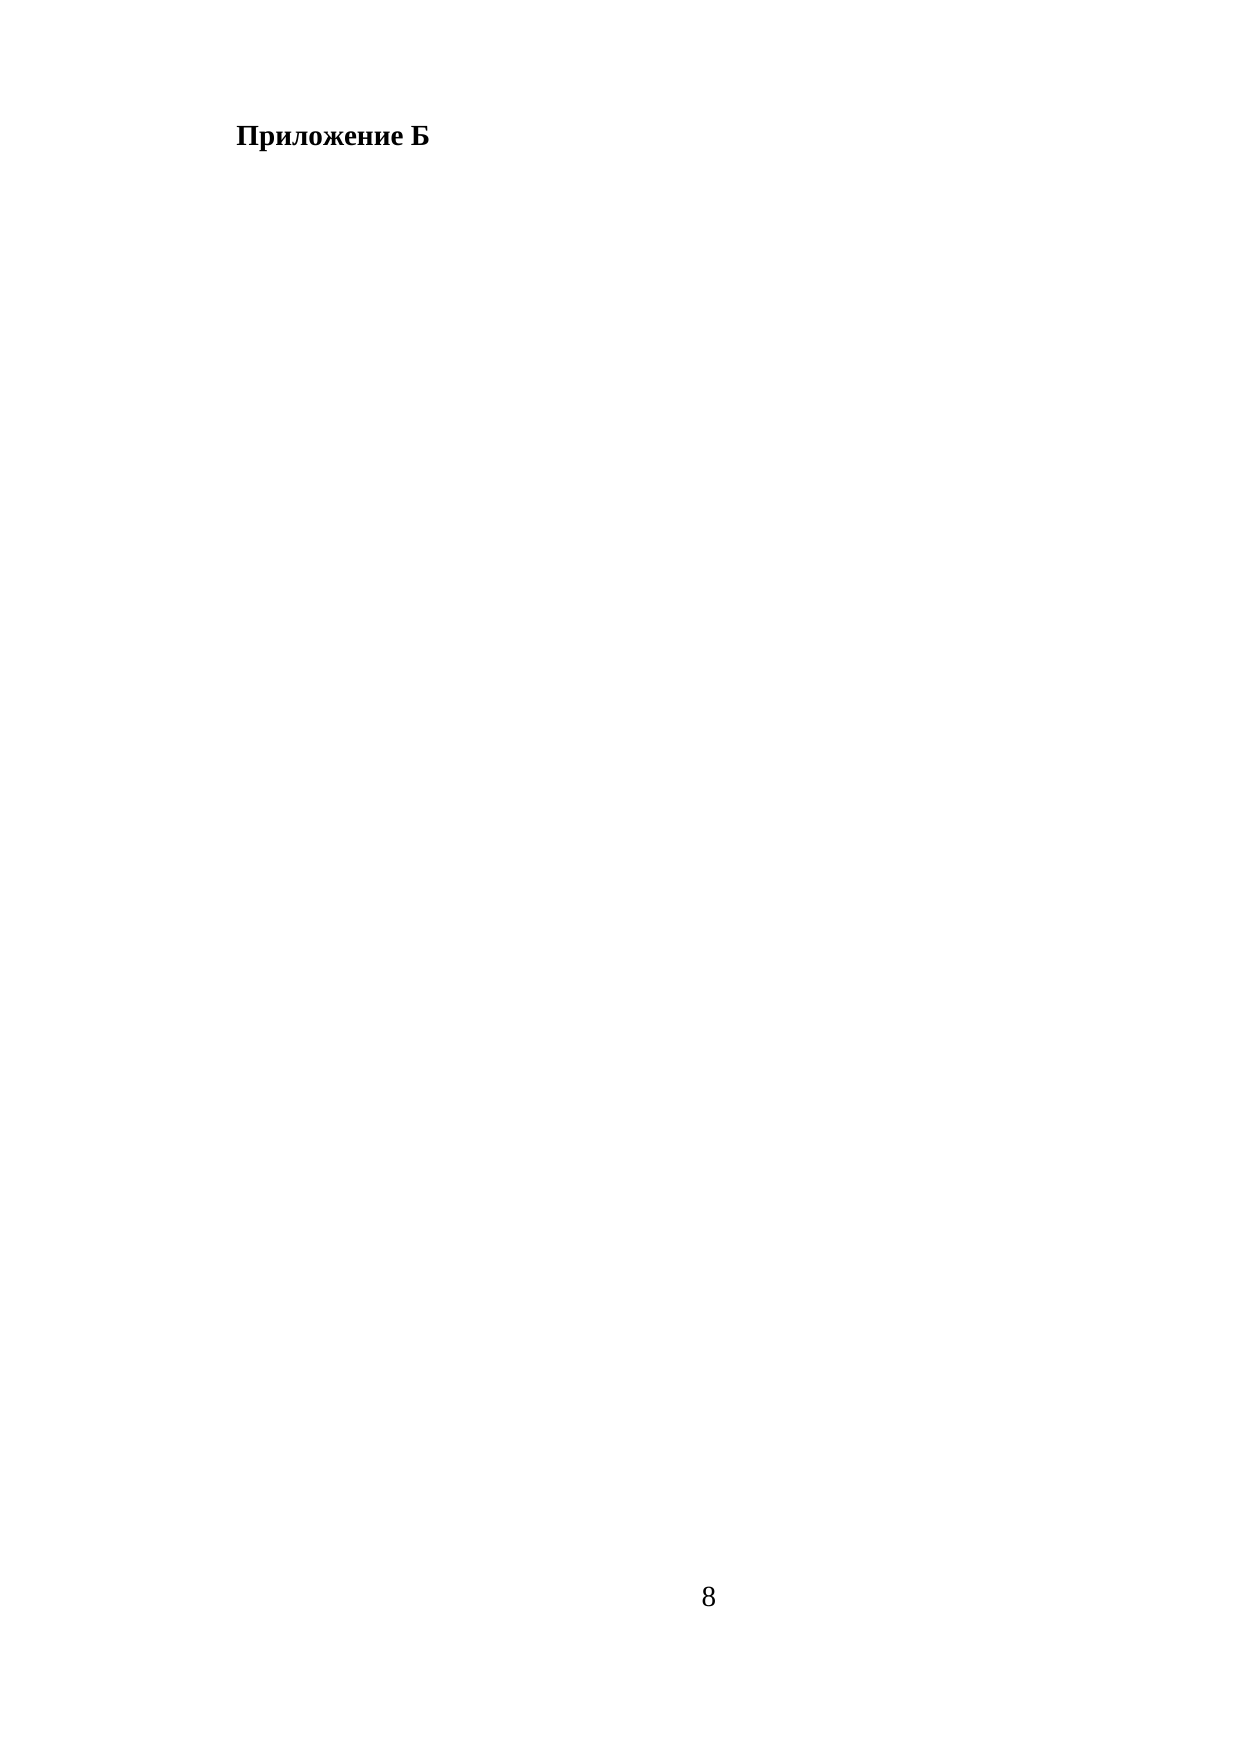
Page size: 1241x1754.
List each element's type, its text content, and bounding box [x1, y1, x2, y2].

subtitle Приложение Б [177, 118, 1181, 152]
